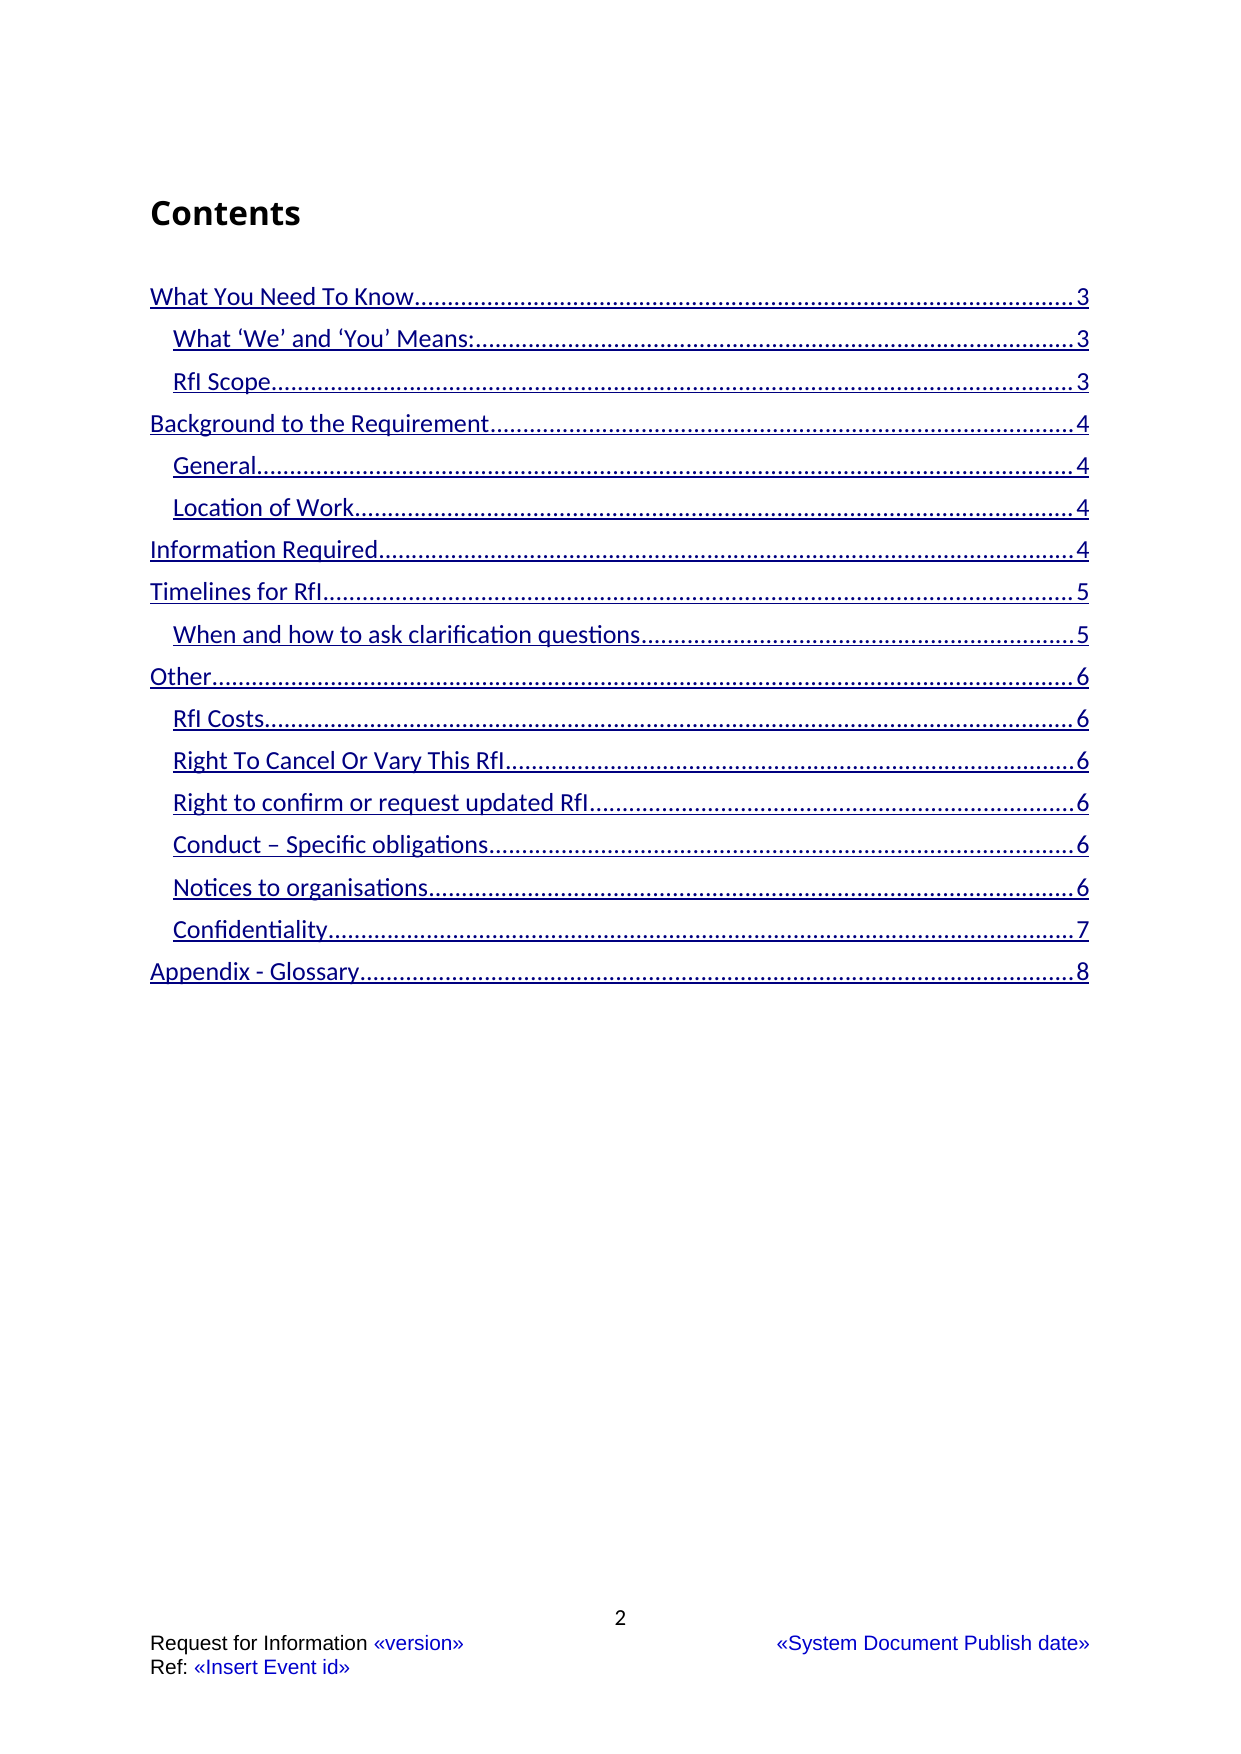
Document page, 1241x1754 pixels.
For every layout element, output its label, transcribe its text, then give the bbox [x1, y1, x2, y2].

text Right to confirm or request updated RfI 6 [173, 786, 1090, 818]
text Other 6 [150, 660, 1090, 692]
text What You Need To Know 3 [150, 280, 1090, 312]
text Appendix - Glossary 8 [150, 955, 1090, 987]
subtitle Contents [150, 189, 1090, 280]
text Location of Work 4 [173, 491, 1090, 523]
text RfI Scope 3 [173, 364, 1090, 396]
text RfI Costs 6 [173, 702, 1090, 734]
text Background to the Requirement 4 [150, 407, 1090, 438]
text General 4 [173, 449, 1090, 481]
text When and how to ask clarification questions 5 [173, 618, 1090, 649]
text Information Required 4 [150, 533, 1090, 565]
text Timelines for RfI 5 [150, 576, 1090, 607]
text Confidentiality 7 [173, 913, 1090, 945]
text Right To Cancel Or Vary This RfI 6 [173, 744, 1090, 776]
text What ‘We’ and ‘You’ Means: 3 [173, 322, 1090, 354]
text Notices to organisations 6 [173, 871, 1090, 903]
text Conduct – Specific obligations 6 [173, 829, 1090, 860]
